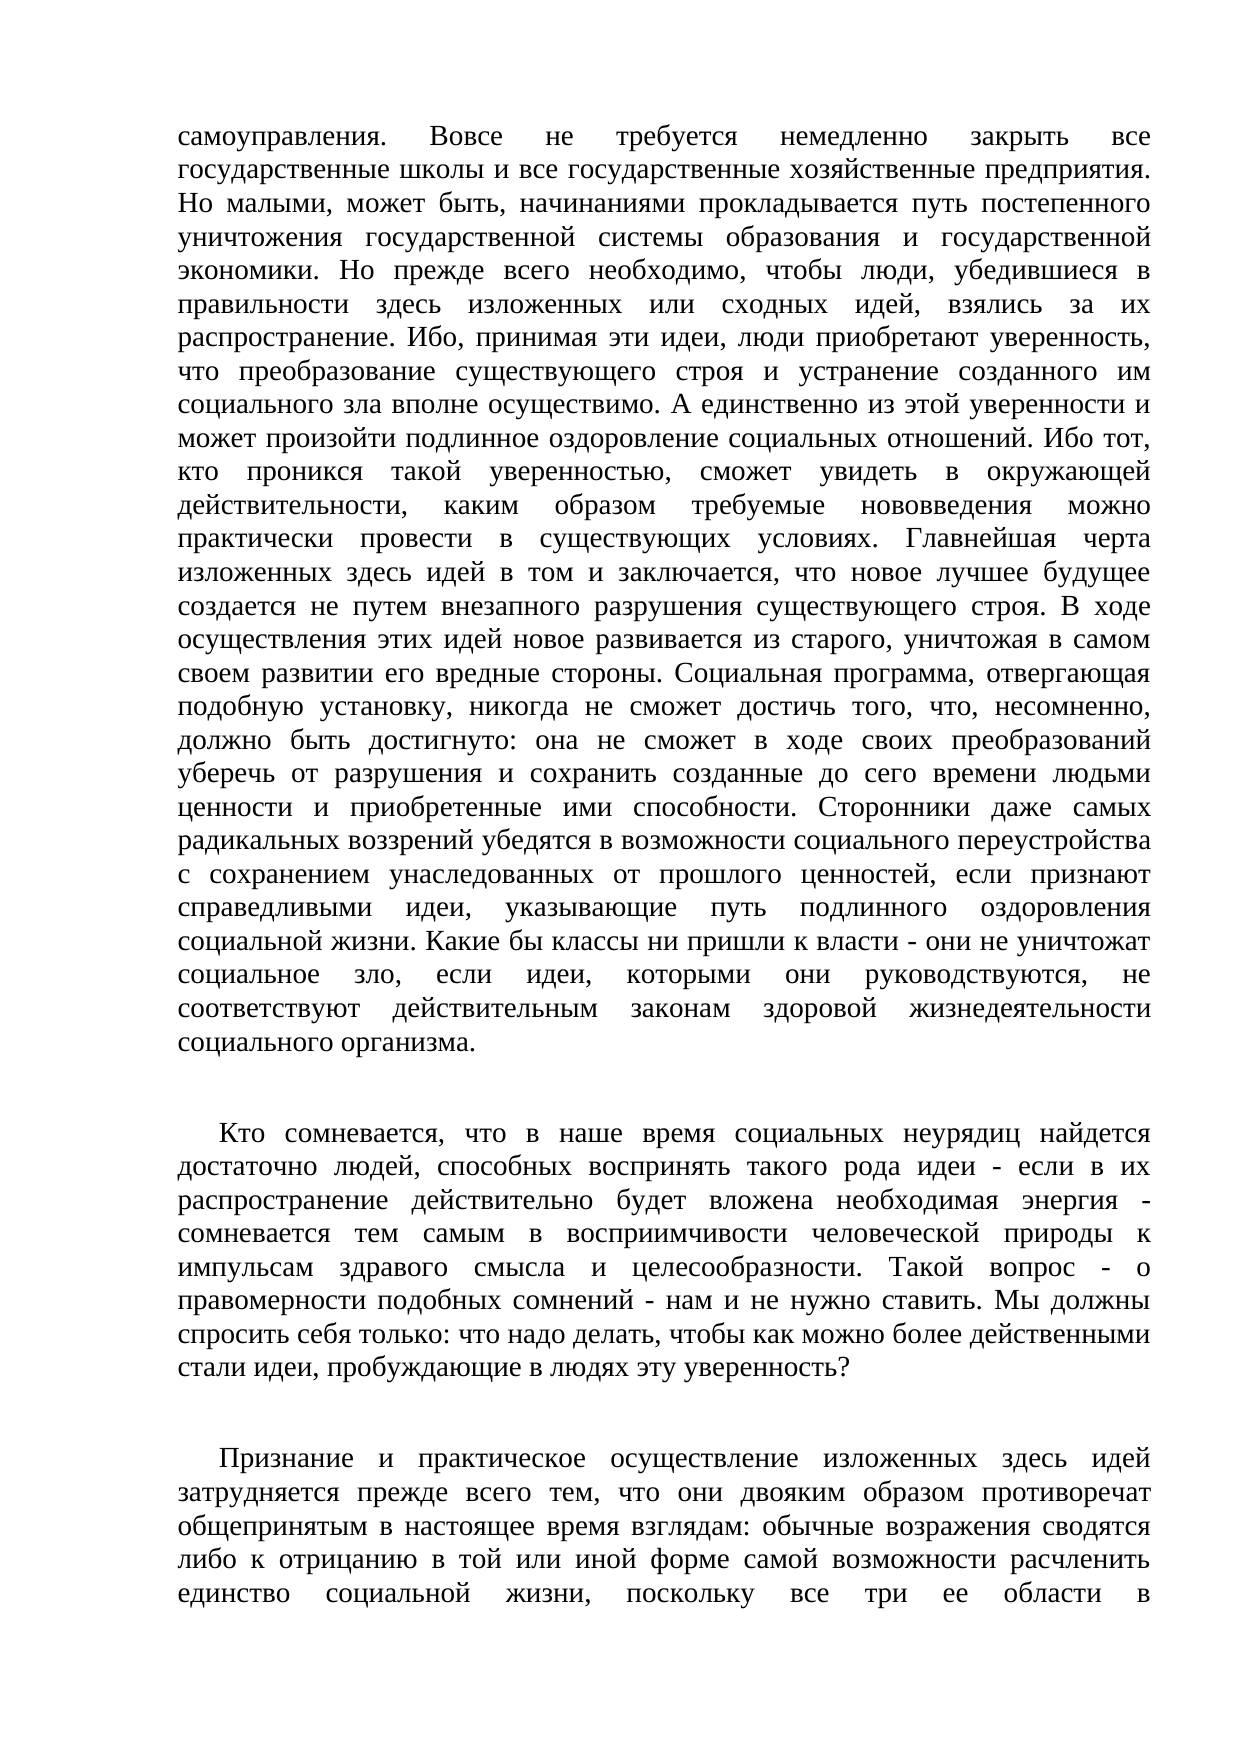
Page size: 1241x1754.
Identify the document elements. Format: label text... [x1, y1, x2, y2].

text Кто сомневается, что в наше время социальных неурядиц найдется достаточно людей, способных воспринять такого рода идеи - если в их распространение действительно будет вложена необходимая энергия - сомневается тем самым в восприимчивости человеческой природы к импульсам здравого смысла и целесообразности. Такой вопрос - о правомерности подобных сомнений - нам и не нужно ставить. Мы должны спросить себя только: что надо делать, чтобы как можно более действенными стали идеи, пробуждающие в людях эту уверенность? [177, 1115, 1152, 1383]
text Признание и практическое осуществление изложенных здесь идей затрудняется прежде всего тем, что они двояким образом противоречат общепринятым в настоящее время взглядам: обычные возражения сводятся либо к отрицанию в той или иной форме самой возможности расчленить единство социальной жизни, поскольку все три ее области в [177, 1441, 1152, 1608]
text самоуправления. Вовсе не требуется немедленно закрыть все государственные школы и все государственные хозяйственные предприятия. Но малыми, может быть, начинаниями прокладывается путь постепенного уничтожения государственной системы образования и государственной экономики. Но прежде всего необходимо, чтобы люди, убедившиеся в правильности здесь изложенных или сходных идей, взялись за их распространение. Ибо, принимая эти идеи, люди приобретают уверенность, что преобразование существующего строя и устранение созданного им социального зла вполне осуществимо. А единственно из этой уверенности и может произойти подлинное оздоровление социальных отношений. Ибо тот, кто проникся такой уверенностью, сможет увидеть в окружающей действительности, каким образом требуемые нововведения можно практически провести в существующих условиях. Главнейшая черта изложенных здесь идей в том и заключается, что новое лучшее будущее создается не путем внезапного разрушения существующего строя. В ходе осуществления этих идей новое развивается из старого, уничтожая в самом своем развитии его вредные стороны. Социальная программа, отвергающая подобную установку, никогда не сможет достичь того, что, несомненно, должно быть достигнуто: она не сможет в ходе своих преобразований уберечь от разрушения и сохранить созданные до сего времени людьми ценности и приобретенные ими способности. Сторонники даже самых радикальных воззрений убедятся в возможности социального переустройства с сохранением унаследованных от прошлого ценностей, если признают справедливыми идеи, указывающие путь подлинного оздоровления социальной жизни. Какие бы классы ни пришли к власти - они не уничтожат социальное зло, если идеи, которыми они руководствуются, не соответствуют действительным законам здоровой жизнедеятельности социального организма. [177, 118, 1152, 1057]
